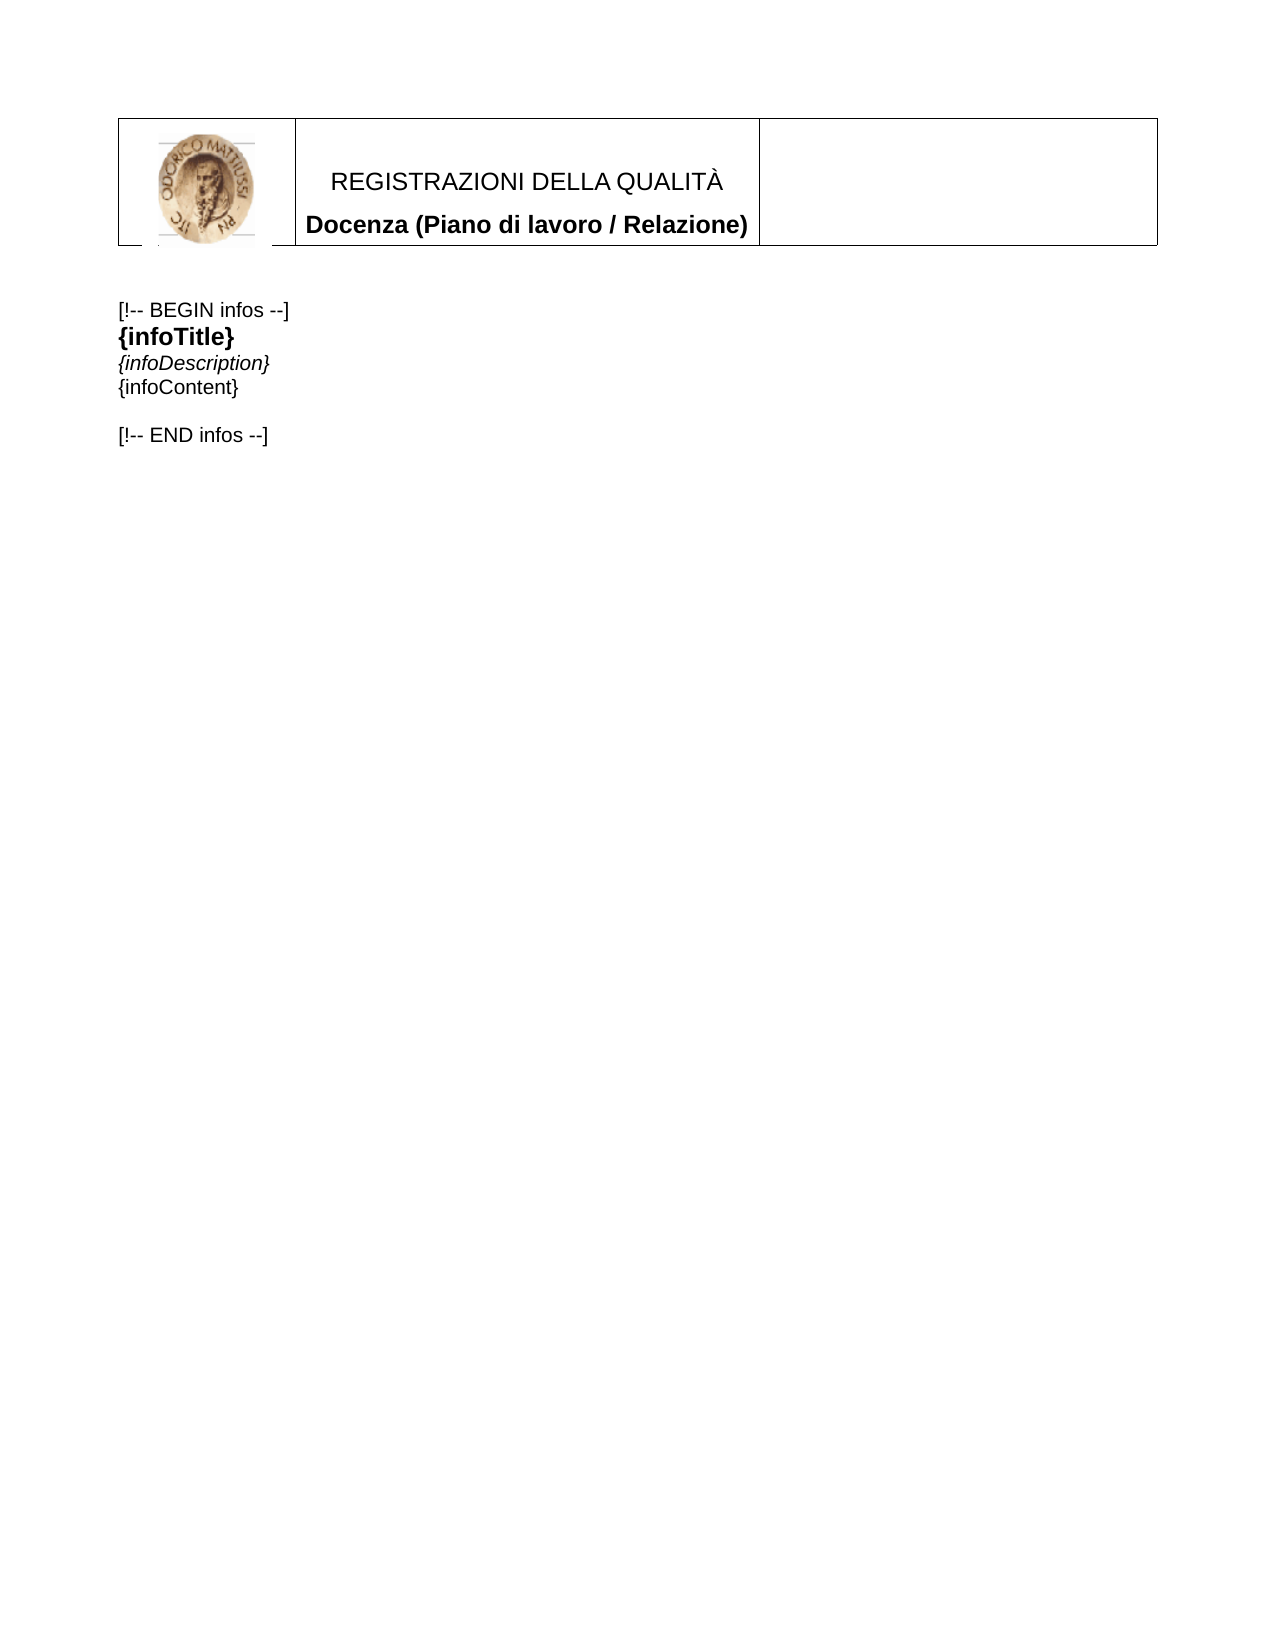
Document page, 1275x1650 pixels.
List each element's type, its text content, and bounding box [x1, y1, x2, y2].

picture [158, 133, 255, 248]
text {infoContent} [118, 375, 1157, 399]
text {infoTitle} [118, 322, 1157, 351]
text [!-- END infos --] [118, 423, 1157, 447]
text {infoDescription} [118, 351, 1157, 375]
text [!-- BEGIN infos --] [118, 298, 1157, 322]
